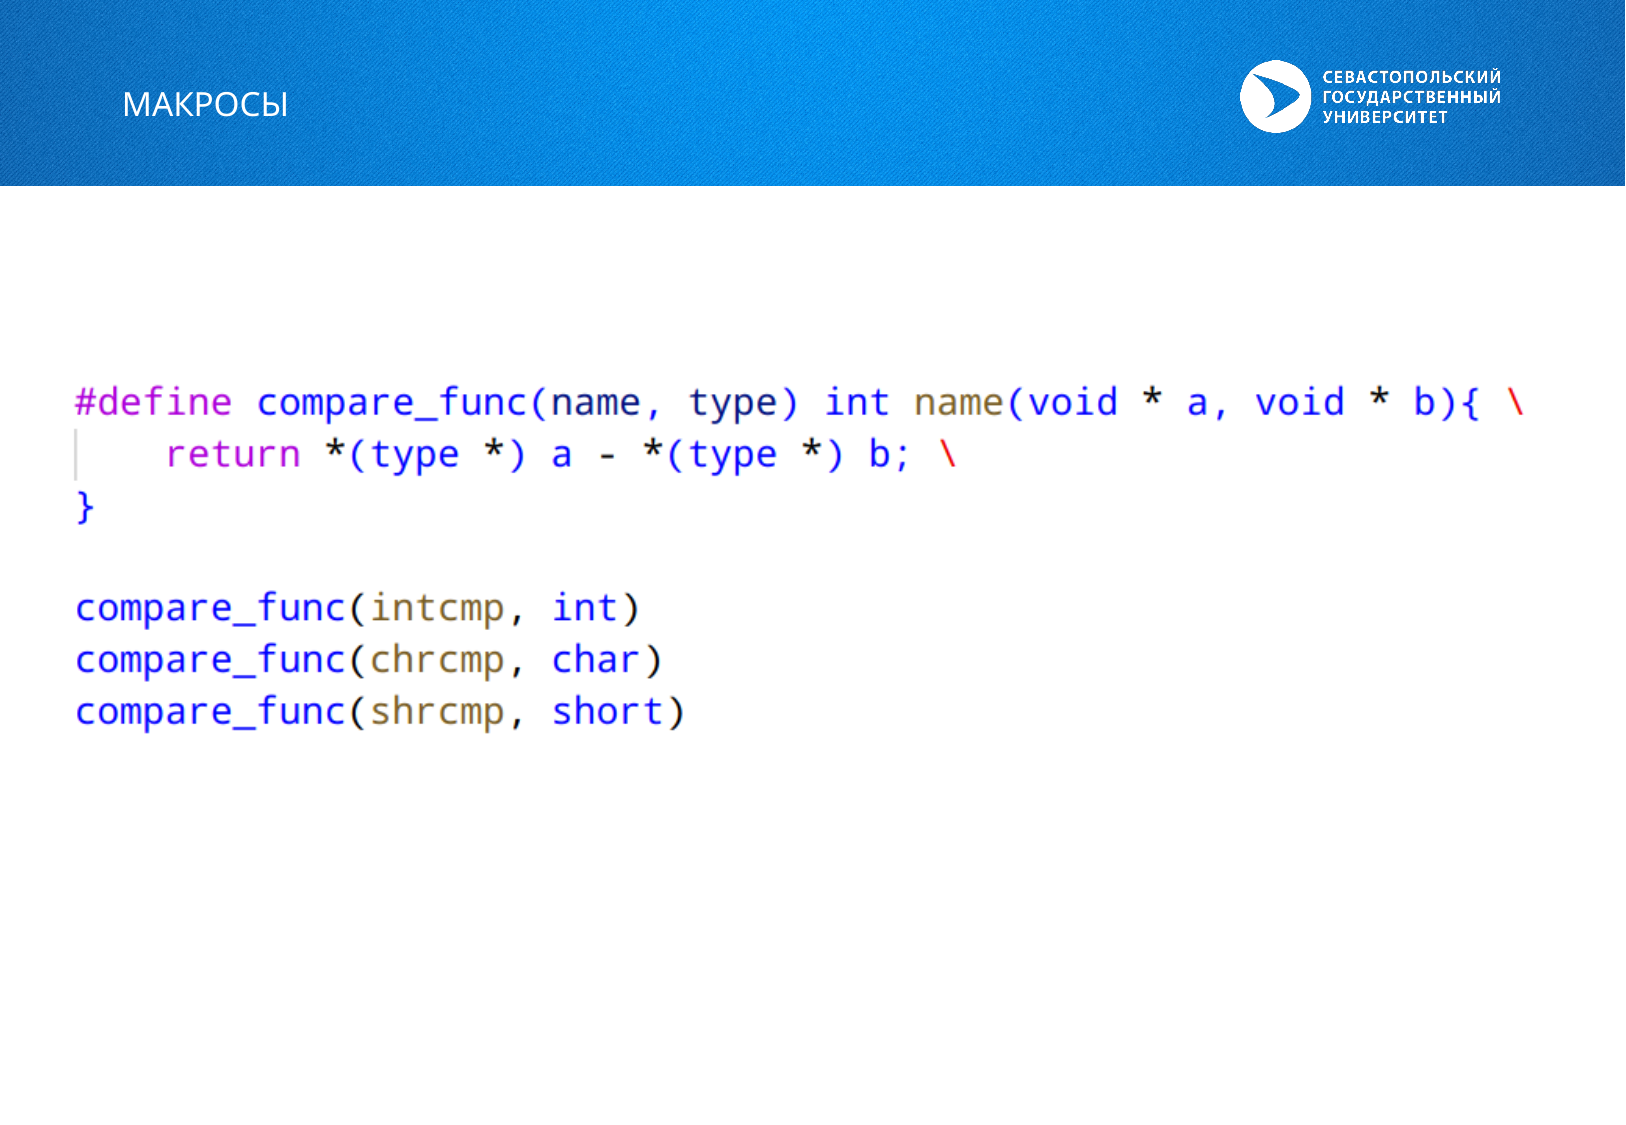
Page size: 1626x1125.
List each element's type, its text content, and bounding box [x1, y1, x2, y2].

picture [15, 357, 1610, 768]
text_box МАКРОСЫ [107, 80, 1012, 131]
picture [0, 0, 1625, 186]
